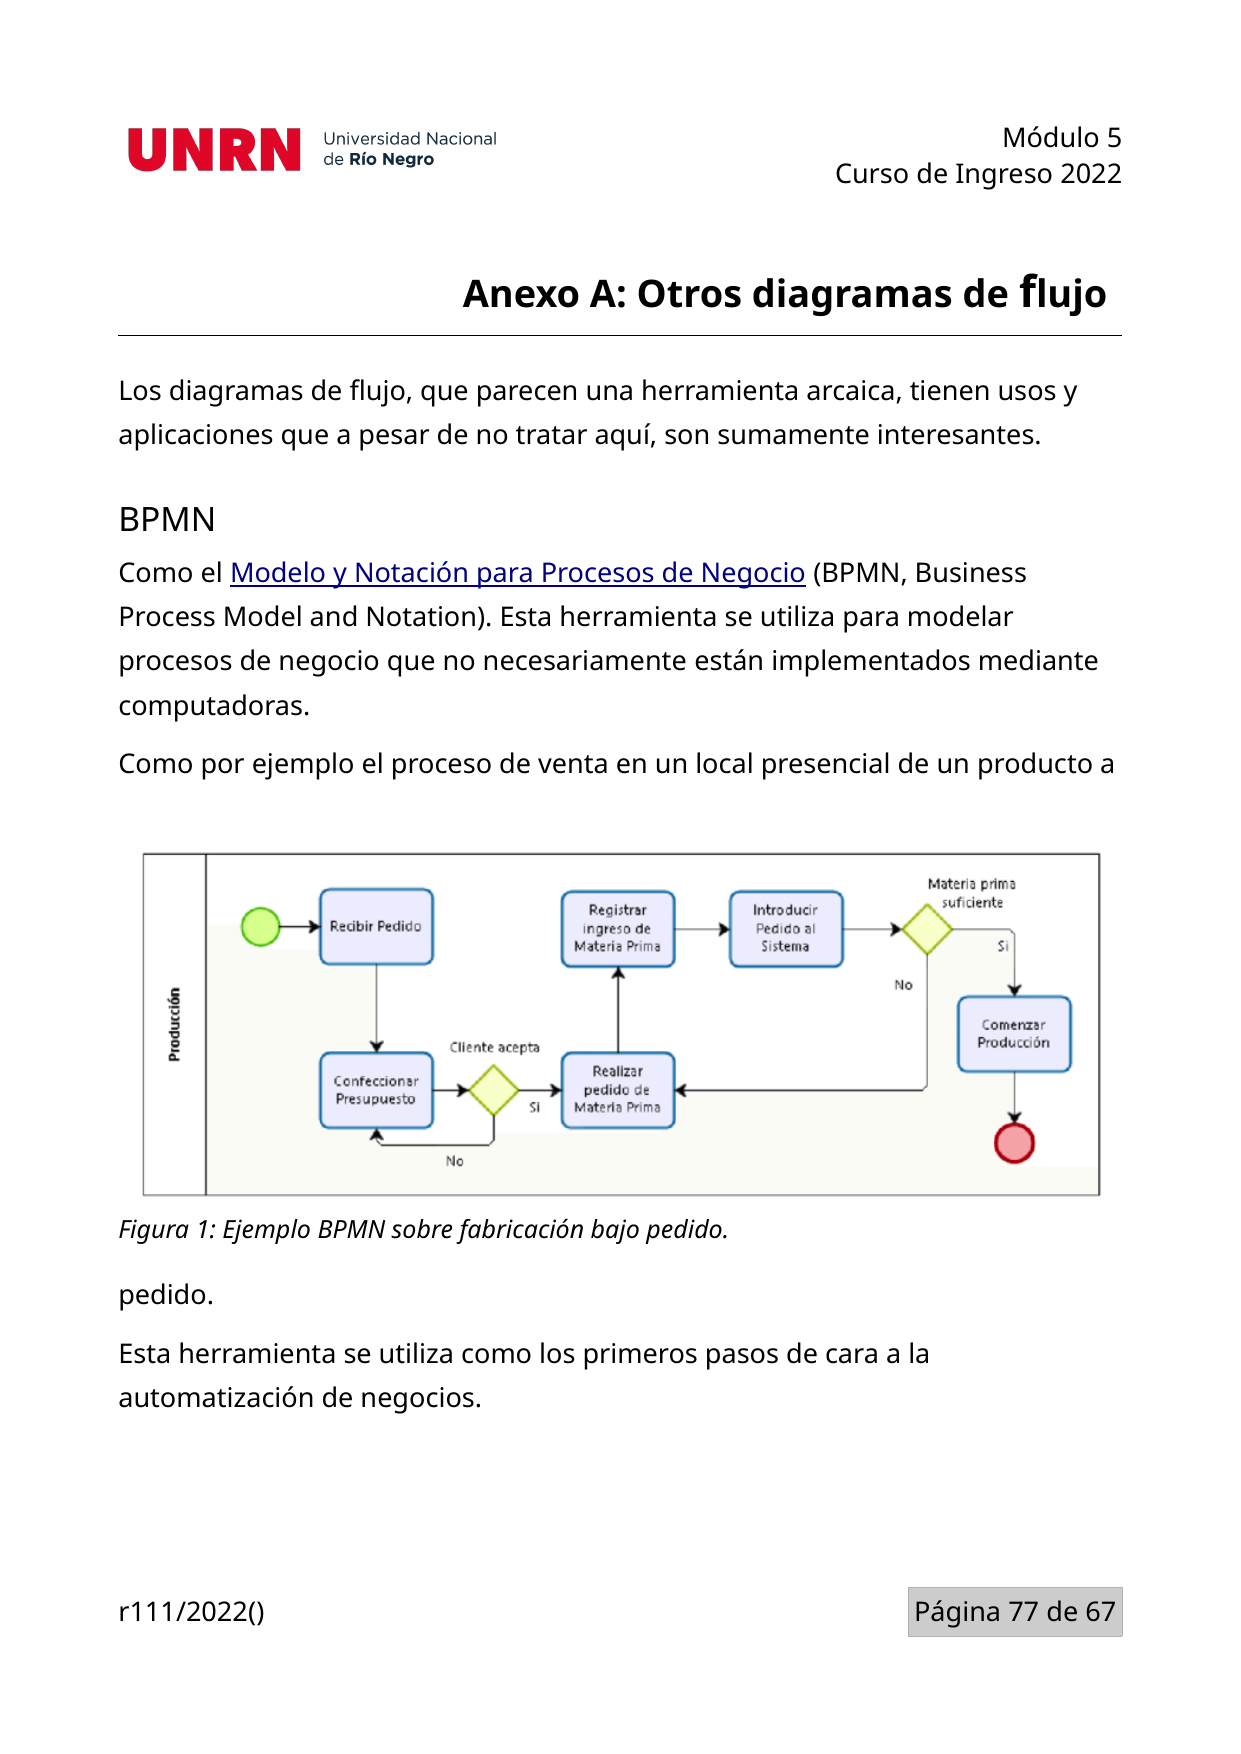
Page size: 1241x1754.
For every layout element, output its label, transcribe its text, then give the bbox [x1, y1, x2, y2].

subtitle Anexo A: Otros diagramas de flujo [118, 246, 1122, 335]
text Los diagramas de flujo, que parecen una herramienta arcaica, tienen usos y aplicaciones que a pesar de no tratar aquí, son sumamente interesantes. [118, 371, 1122, 452]
picture [118, 829, 1123, 1212]
text Como por ejemplo el proceso de venta en un local presencial de un producto a [118, 745, 1122, 829]
text pedido. [118, 1246, 1122, 1312]
picture [118, 118, 505, 180]
text Como el Modelo y Notación para Procesos de Negocio (BPMN, Business Process Model and Notation). Esta herramienta se utiliza para modelar procesos de negocio que no necesariamente están implementados mediante computadoras. [118, 553, 1122, 723]
subtitle BPMN [118, 495, 1122, 541]
text Esta herramienta se utiliza como los primeros pasos de cara a la automatización de negocios. [118, 1334, 1122, 1415]
text Figura 1: Ejemplo BPMN sobre fabricación bajo pedido. [118, 1212, 1122, 1246]
